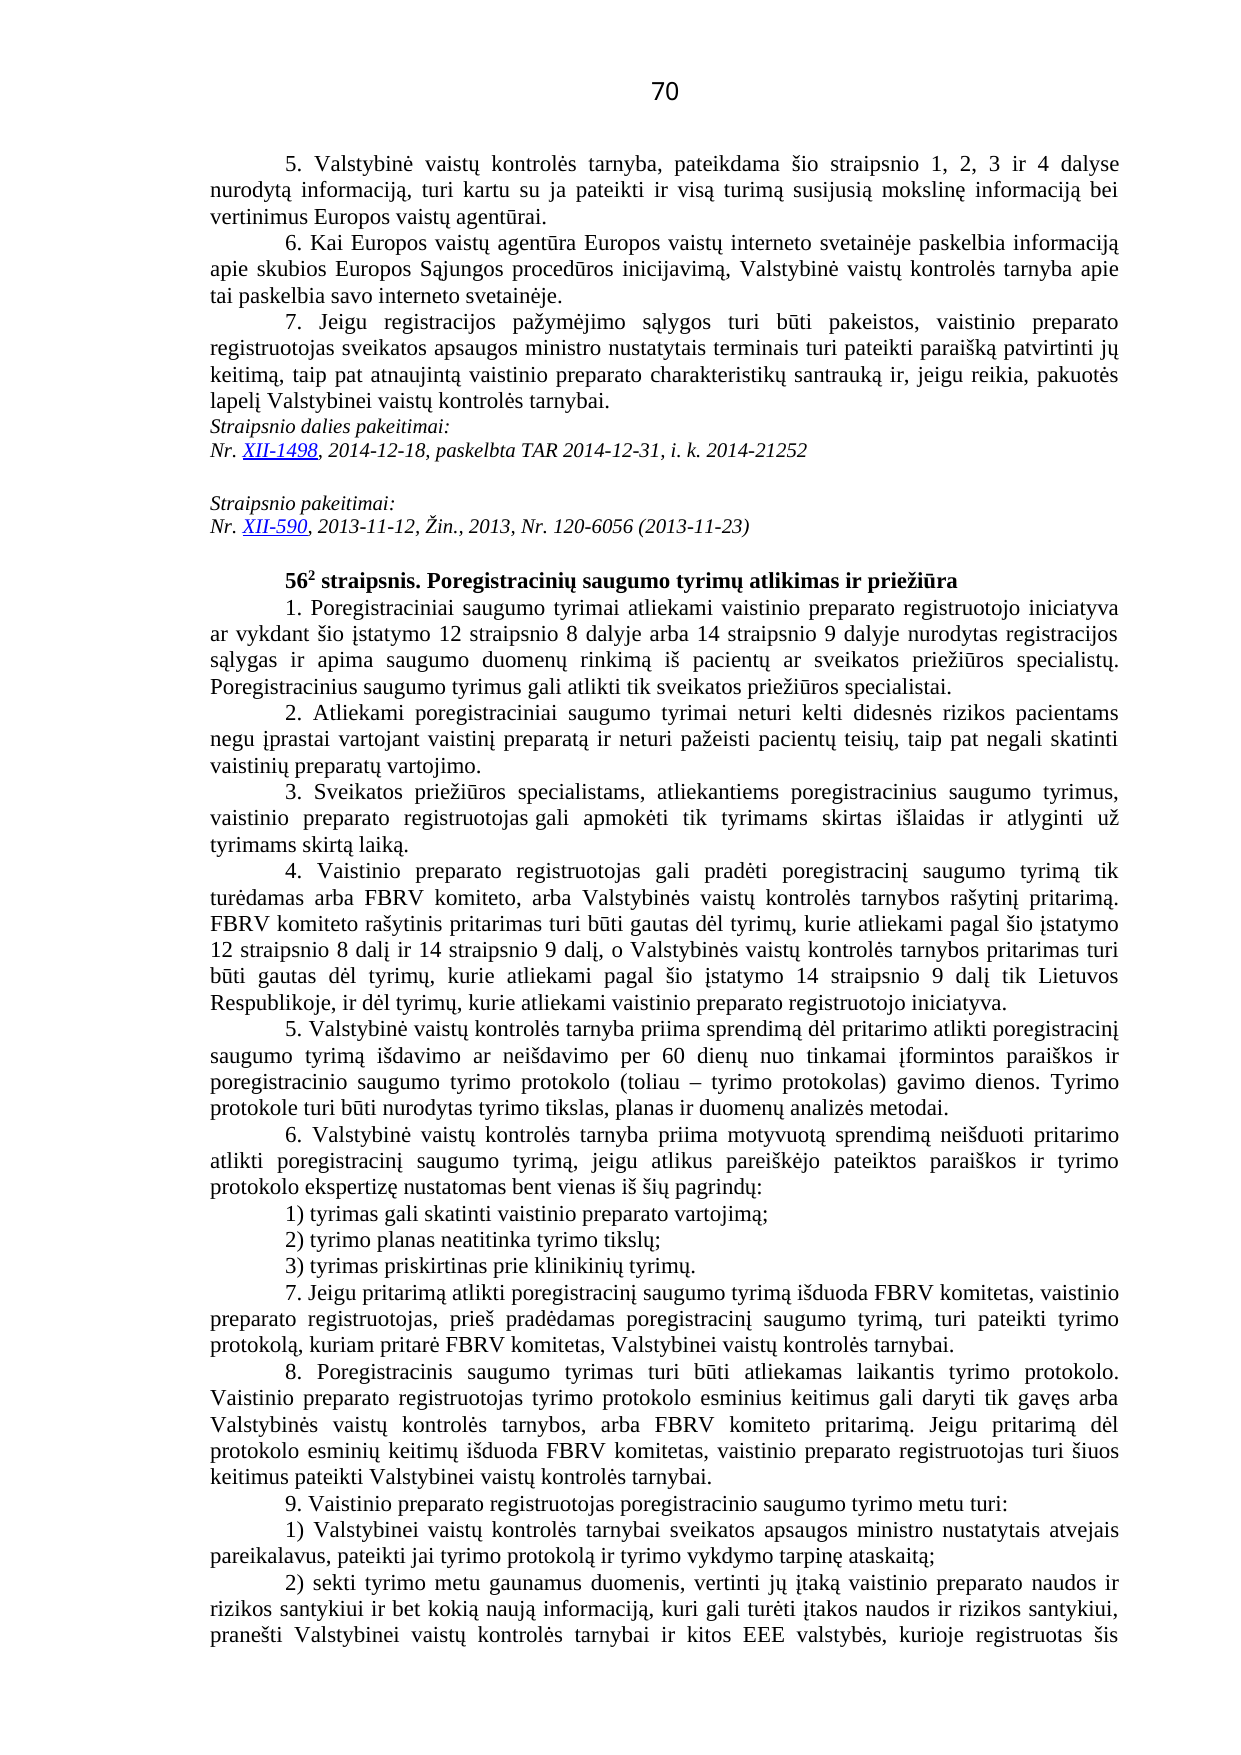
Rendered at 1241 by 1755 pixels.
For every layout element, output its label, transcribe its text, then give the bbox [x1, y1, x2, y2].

text 2) sekti tyrimo metu gaunamus duomenis, vertinti jų įtaką vaistinio preparato naudos ir rizikos santykiui ir bet kokią naują informaciją, kuri gali turėti įtakos naudos ir rizikos santykiui, pranešti Valstybinei vaistų kontrolės tarnybai ir kitos EEE valstybės, kurioje registruotas šis [210, 1569, 1120, 1648]
text 1. Poregistraciniai saugumo tyrimai atliekami vaistinio preparato registruotojo iniciatyva ar vykdant šio įstatymo 12 straipsnio 8 dalyje arba 14 straipsnio 9 dalyje nurodytas registracijos sąlygas ir apima saugumo duomenų rinkimą iš pacientų ar sveikatos priežiūros specialistų. Poregistracinius saugumo tyrimus gali atlikti tik sveikatos priežiūros specialistai. [210, 594, 1120, 699]
text 7. Jeigu pritarimą atlikti poregistracinį saugumo tyrimą išduoda FBRV komitetas, vaistinio preparato registruotojas, prieš pradėdamas poregistracinį saugumo tyrimą, turi pateikti tyrimo protokolą, kuriam pritarė FBRV komitetas, Valstybinei vaistų kontrolės tarnybai. [210, 1279, 1120, 1358]
text 4. Vaistinio preparato registruotojas gali pradėti poregistracinį saugumo tyrimą tik turėdamas arba FBRV komiteto, arba Valstybinės vaistų kontrolės tarnybos rašytinį pritarimą. FBRV komiteto rašytinis pritarimas turi būti gautas dėl tyrimų, kurie atliekami pagal šio įstatymo 12 straipsnio 8 dalį ir 14 straipsnio 9 dalį, o Valstybinės vaistų kontrolės tarnybos pritarimas turi būti gautas dėl tyrimų, kurie atliekami pagal šio įstatymo 14 straipsnio 9 dalį tik Lietuvos Respublikoje, ir dėl tyrimų, kurie atliekami vaistinio preparato registruotojo iniciatyva. [210, 857, 1120, 1015]
text Straipsnio pakeitimai: [210, 490, 1120, 514]
text 6. Kai Europos vaistų agentūra Europos vaistų interneto svetainėje paskelbia informaciją apie skubios Europos Sąjungos procedūros inicijavimą, Valstybinė vaistų kontrolės tarnyba apie tai paskelbia savo interneto svetainėje. [210, 229, 1120, 308]
text 3) tyrimas priskirtinas prie klinikinių tyrimų. [210, 1252, 1120, 1279]
text 9. Vaistinio preparato registruotojas poregistracinio saugumo tyrimo metu turi: [210, 1490, 1120, 1516]
text 6. Valstybinė vaistų kontrolės tarnyba priima motyvuotą sprendimą neišduoti pritarimo atlikti poregistracinį saugumo tyrimą, jeigu atlikus pareiškėjo pateiktos paraiškos ir tyrimo protokolo ekspertizę nustatomas bent vienas iš šių pagrindų: [210, 1121, 1120, 1200]
text 1) tyrimas gali skatinti vaistinio preparato vartojimą; [210, 1200, 1120, 1226]
text 2) tyrimo planas neatitinka tyrimo tikslų; [210, 1226, 1120, 1252]
text 8. Poregistracinis saugumo tyrimas turi būti atliekamas laikantis tyrimo protokolo. Vaistinio preparato registruotojas tyrimo protokolo esminius keitimus gali daryti tik gavęs arba Valstybinės vaistų kontrolės tarnybos, arba FBRV komiteto pritarimą. Jeigu pritarimą dėl protokolo esminių keitimų išduoda FBRV komitetas, vaistinio preparato registruotojas turi šiuos keitimus pateikti Valstybinei vaistų kontrolės tarnybai. [210, 1358, 1120, 1490]
text 5. Valstybinė vaistų kontrolės tarnyba, pateikdama šio straipsnio 1, 2, 3 ir 4 dalyse nurodytą informaciją, turi kartu su ja pateikti ir visą turimą susijusią mokslinę informaciją bei vertinimus Europos vaistų agentūrai. [210, 150, 1120, 229]
text 7. Jeigu registracijos pažymėjimo sąlygos turi būti pakeistos, vaistinio preparato registruotojas sveikatos apsaugos ministro nustatytais terminais turi pateikti paraišką patvirtinti jų keitimą, taip pat atnaujintą vaistinio preparato charakteristikų santrauką ir, jeigu reikia, pakuotės lapelį Valstybinei vaistų kontrolės tarnybai. [210, 308, 1120, 413]
text Straipsnio dalies pakeitimai: [210, 413, 1120, 438]
text 562 straipsnis. Poregistracinių saugumo tyrimų atlikimas ir priežiūra [210, 567, 1120, 594]
text 5. Valstybinė vaistų kontrolės tarnyba priima sprendimą dėl pritarimo atlikti poregistracinį saugumo tyrimą išdavimo ar neišdavimo per 60 dienų nuo tinkamai įformintos paraiškos ir poregistracinio saugumo tyrimo protokolo (toliau – tyrimo protokolas) gavimo dienos. Tyrimo protokole turi būti nurodytas tyrimo tikslas, planas ir duomenų analizės metodai. [210, 1015, 1120, 1121]
text 2. Atliekami poregistraciniai saugumo tyrimai neturi kelti didesnės rizikos pacientams negu įprastai vartojant vaistinį preparatą ir neturi pažeisti pacientų teisių, taip pat negali skatinti vaistinių preparatų vartojimo. [210, 699, 1120, 778]
text Nr. XII-590, 2013-11-12, Žin., 2013, Nr. 120-6056 (2013-11-23) [210, 514, 1120, 538]
text 1) Valstybinei vaistų kontrolės tarnybai sveikatos apsaugos ministro nustatytais atvejais pareikalavus, pateikti jai tyrimo protokolą ir tyrimo vykdymo tarpinę ataskaitą; [210, 1516, 1120, 1569]
text Nr. XII-1498, 2014-12-18, paskelbta TAR 2014-12-31, i. k. 2014-21252 [210, 438, 1120, 462]
text 3. Sveikatos priežiūros specialistams, atliekantiems poregistracinius saugumo tyrimus, vaistinio preparato registruotojas gali apmokėti tik tyrimams skirtas išlaidas ir atlyginti už tyrimams skirtą laiką. [210, 778, 1120, 857]
